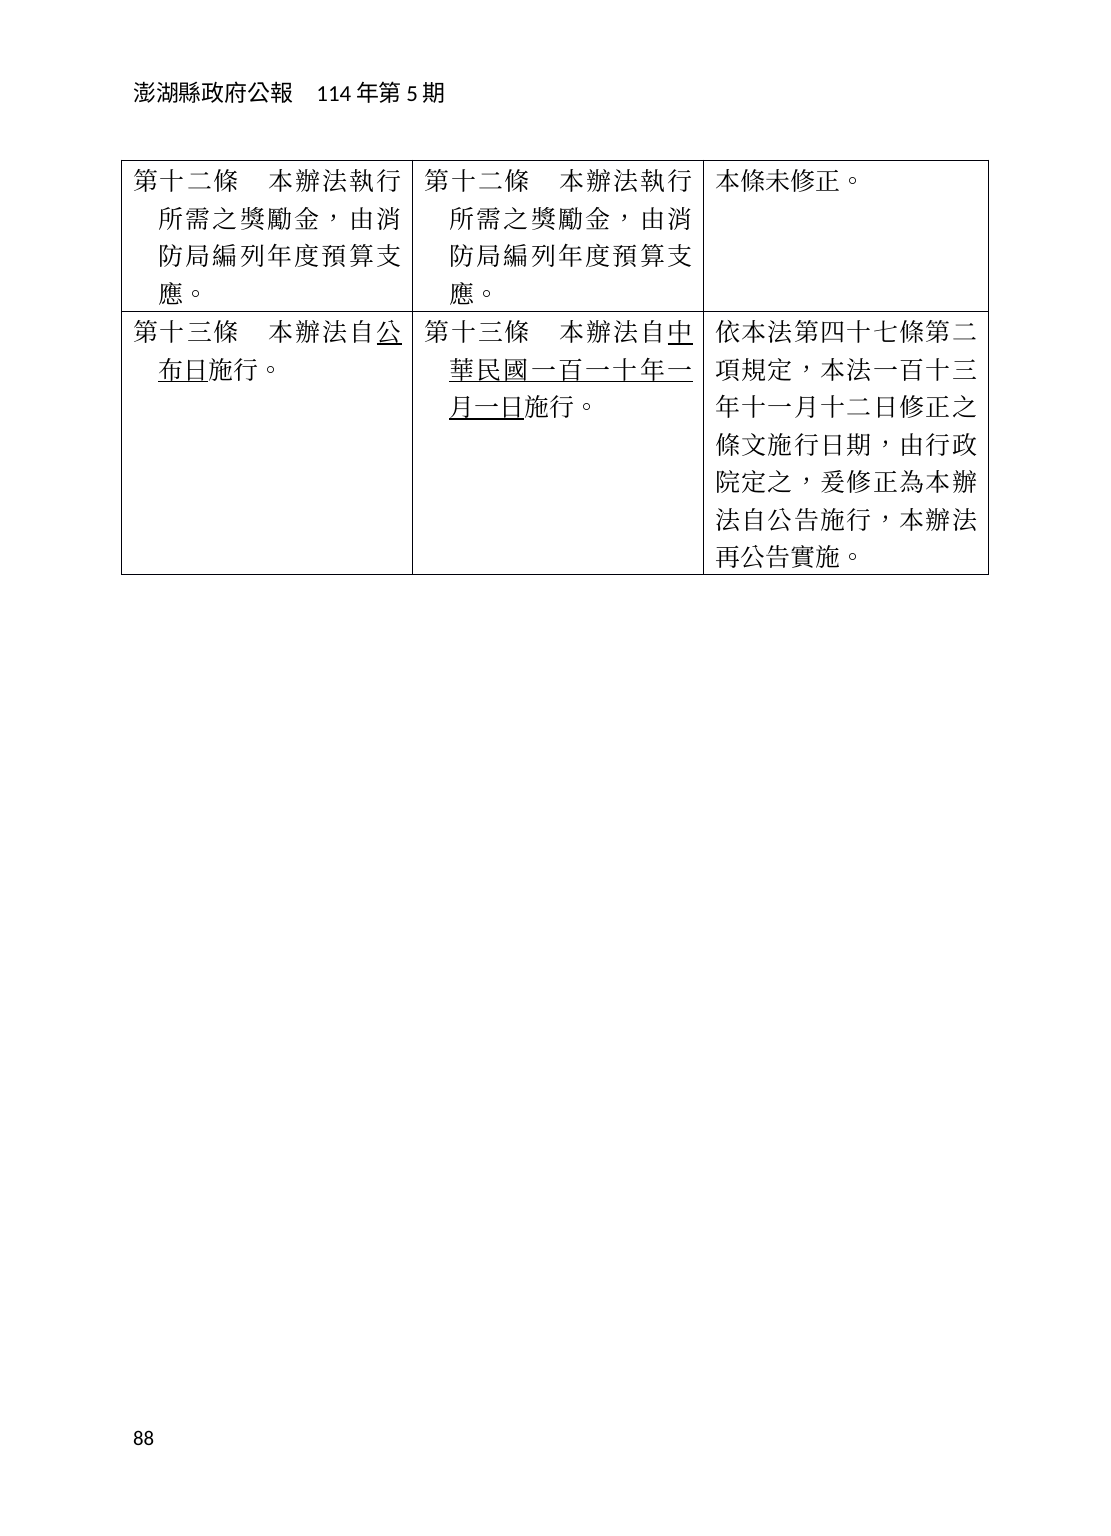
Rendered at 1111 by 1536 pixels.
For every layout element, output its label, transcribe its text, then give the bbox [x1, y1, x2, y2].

table_cell 第十三條 本辦法自公布日施行。 [122, 312, 412, 574]
table_cell 依本法第四十七條第二項規定，本法一百十三年十一月十二日修正之條文施行日期，由行政院定之，爰修正為本辦法自公告施行，本辦法再公告實施。 [704, 312, 988, 574]
table_cell 第十二條 本辦法執行所需之獎勵金，由消防局編列年度預算支應。 [122, 161, 412, 311]
table_cell 第十三條 本辦法自中華民國一百一十年一月一日施行。 [413, 312, 703, 574]
table_cell 本條未修正。 [704, 161, 988, 311]
table_cell 第十二條 本辦法執行所需之獎勵金，由消防局編列年度預算支應。 [413, 161, 703, 311]
